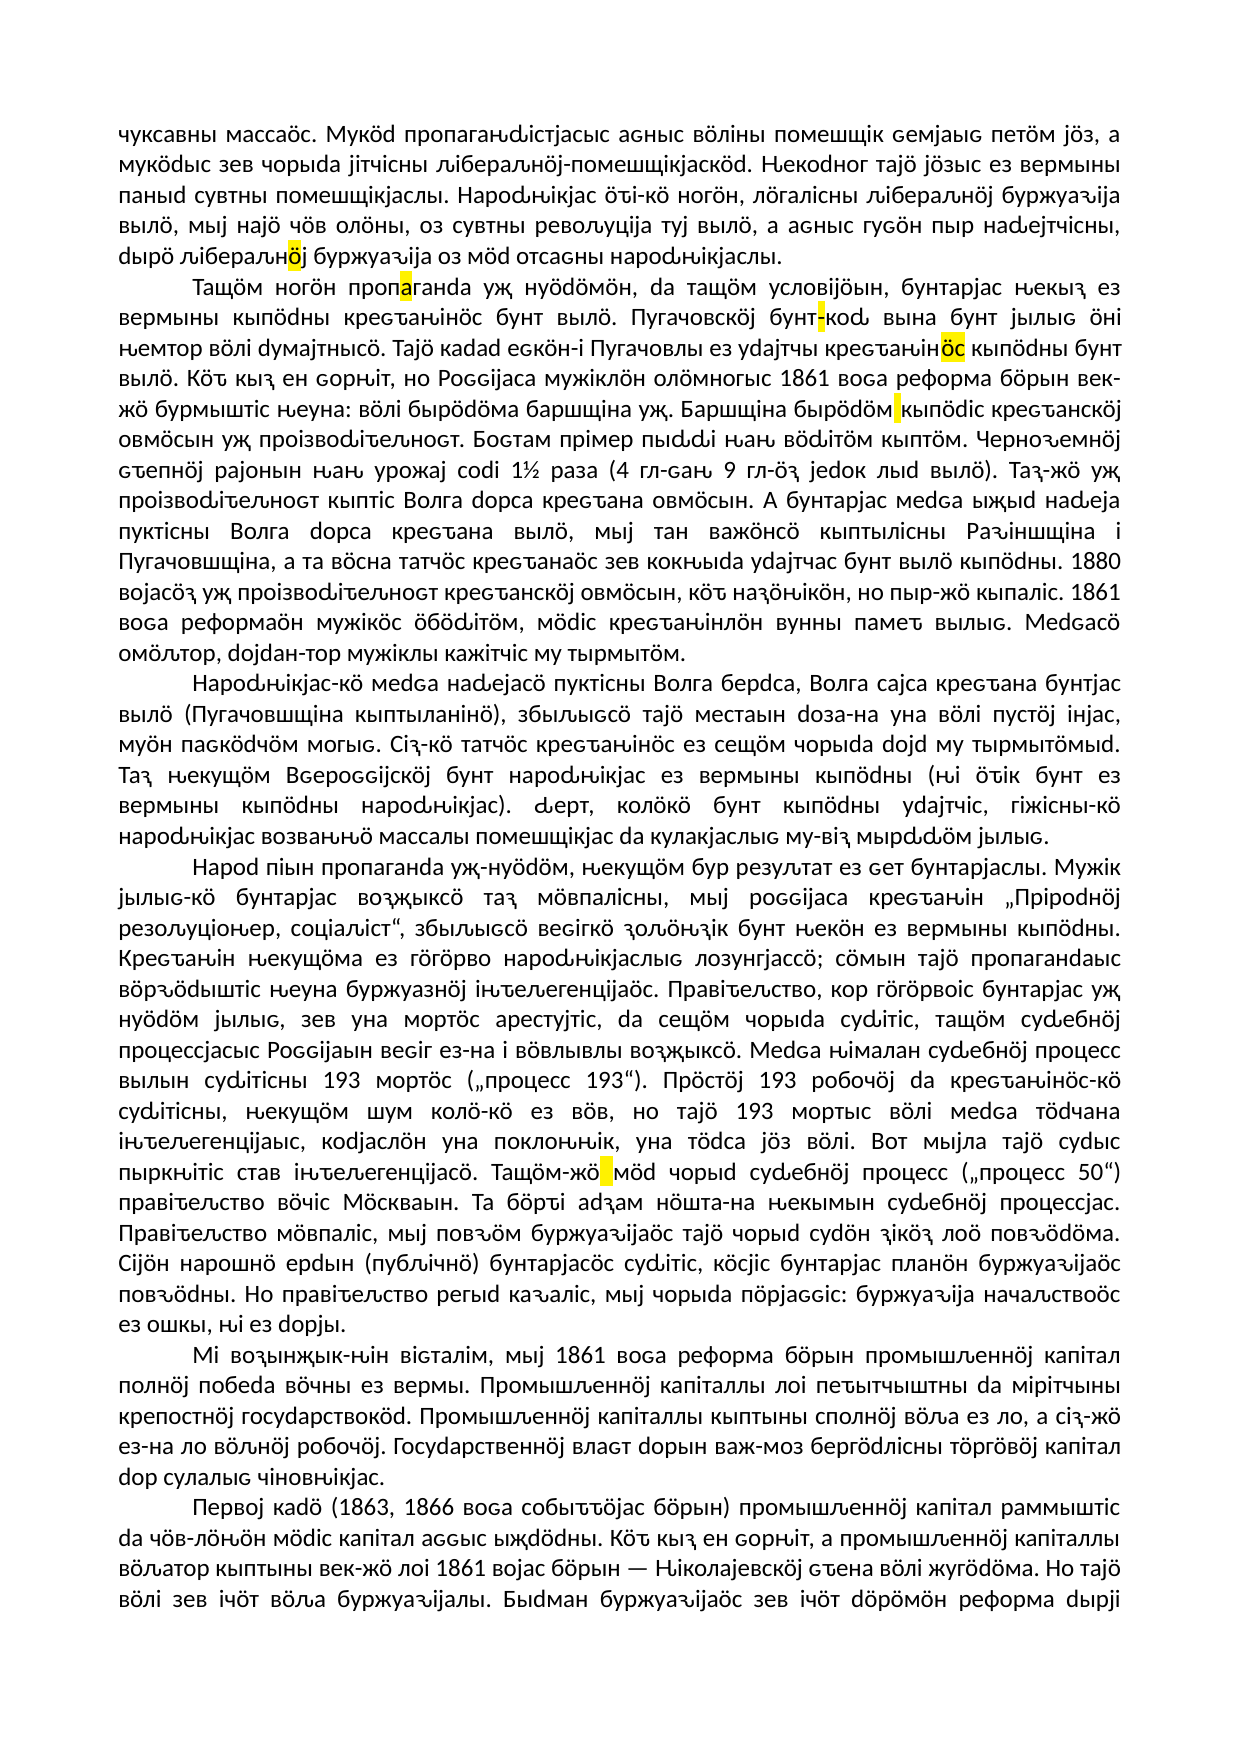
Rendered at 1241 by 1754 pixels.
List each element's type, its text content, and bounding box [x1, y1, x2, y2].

text Тащӧм ногӧн пропаганԁа уҗ нуӧԁӧмӧн, ԁа тащӧм условіјӧын, бунтарјас ԋекыԇ ез вермыны кыпӧԁны креԍԏаԋінӧс бунт вылӧ. Пугачовскӧј бунт-коԃ вына бунт јылыԍ ӧні ԋемтор вӧлі ԁумајтнысӧ. Тајӧ каԁаԁ еԍкӧн-і Пугачовлы ез уԁајтчы креԍԏаԋінӧс кыпӧԁны бунт вылӧ. Кӧԏ кыԇ ен ԍорԋіт, но Роԍԍіјаса мужіклӧн олӧмногыс 1861 воԍа реформа бӧрын век-жӧ бурмыштіс ԋеуна: вӧлі бырӧԁӧма баршщіна уҗ. Баршщіна бырӧԁӧм кыпӧԁіс креԍԏанскӧј овмӧсын уҗ проізвоԃіԏеԉноԍт. Боԍтам прімер пыԃԃі ԋаԋ вӧԃітӧм кыптӧм. Черноԅемнӧј ԍԏепнӧј рајонын ԋаԋ урожај соԁі 1½ раза (4 гл-ԍаԋ 9 гл-ӧԇ јеԁок лыԁ вылӧ). Таԇ-жӧ уҗ проізвоԃіԏеԉноԍт кыптіс Волга ԁорса креԍԏана овмӧсын. А бунтарјас меԁԍа ыҗыԁ наԃеја пуктісны Волга ԁорса креԍԏана вылӧ, мыј тан важӧнсӧ кыптылісны Раԅіншщіна і Пугачовшщіна, а та вӧсна татчӧс креԍԏанаӧс зев кокԋыԁа уԁајтчас бунт вылӧ кыпӧԁны. 1880 војасӧԇ уҗ проізвоԃіԏеԉноԍт креԍԏанскӧј овмӧсын, кӧԏ наԇӧԋікӧн, но пыр-жӧ кыпаліс. 1861 воԍа реформаӧн мужікӧс ӧбӧԃітӧм, мӧԁіс креԍԏаԋінлӧн вунны памеԏ вылыԍ. Меԁԍасӧ омӧԉтор, ԁојԁан-тор мужіклы кажітчіс му тырмытӧм. [118, 271, 1122, 667]
text Нароԁ піын пропаганԁа уҗ-нуӧԁӧм, ԋекущӧм бур резуԉтат ез ԍет бунтарјаслы. Мужік јылыԍ-кӧ бунтарјас воԇҗыксӧ таԇ мӧвпалісны, мыј роԍԍіјаса креԍԏаԋін „Пріроԁнӧј резоԉуціоԋер, соціаԉіст“, збыԉыԍсӧ веԍігкӧ ԇоԉӧԋԇік бунт ԋекӧн ез вермыны кыпӧԁны. Креԍԏаԋін ԋекущӧма ез гӧгӧрво нароԃԋікјаслыԍ лозунгјассӧ; сӧмын тајӧ пропаганԁаыс вӧрԅӧԁыштіс ԋеуна буржуазнӧј іԋԏеԉегенціјаӧс. Правіԏеԉство, кор гӧгӧрвоіс бунтарјас уҗ нуӧԁӧм јылыԍ, зев уна мортӧс арестујтіс, ԁа сещӧм чорыԁа суԃітіс, тащӧм суԃебнӧј процессјасыс Роԍԍіјаын веԍіг ез-на і вӧвлывлы воԇҗыксӧ. Меԁԍа ԋімалан суԃебнӧј процесс вылын суԃітісны 193 мортӧс („процесс 193“). Прӧстӧј 193 робочӧј ԁа креԍԏаԋінӧс-кӧ суԃітісны, ԋекущӧм шум колӧ-кӧ ез вӧв, но тајӧ 193 мортыс вӧлі меԁԍа тӧԁчана іԋԏеԉегенціјаыс, коԁјаслӧн уна поклоԋԋік, уна тӧԁса јӧз вӧлі. Вот мыјла тајӧ суԁыс пыркԋітіс став іԋԏеԉегенціјасӧ. Тащӧм-жӧ мӧԁ чорыԁ суԃебнӧј процесс („процесс 50“) правіԏеԉство вӧчіс Мӧскваын. Та бӧрԏі аԁԇам нӧшта-на ԋекымын суԃебнӧј процессјас. Правіԏеԉство мӧвпаліс, мыј повԅӧм буржуаԅіјаӧс тајӧ чорыԁ суԁӧн ԇікӧԇ лоӧ повԅӧԁӧма. Сіјӧн нарошнӧ ерԁын (пубԉічнӧ) бунтарјасӧс суԃітіс, кӧсјіс бунтарјас планӧн буржуаԅіјаӧс повԅӧԁны. Но правіԏеԉство регыԁ каԅаліс, мыј чорыԁа пӧрјаԍԍіс: буржуаԅіја начаԉствоӧс ез ошкы, ԋі ез ԁорјы. [118, 851, 1122, 1339]
text Первој каԁӧ (1863, 1866 воԍа собыԏԏӧјас бӧрын) промышԉеннӧј капітал раммыштіс ԁа чӧв-лӧԋӧн мӧԁіс капітал аԍԍыс ыҗԁӧԁны. Кӧԏ кыԇ ен ԍорԋіт, а промышԉеннӧј капіталлы вӧԉатор кыптыны век-жӧ лоі 1861 војас бӧрын — Ԋіколајевскӧј ԍԏена вӧлі жугӧԁӧма. Но тајӧ вӧлі зев ічӧт вӧԉа буржуаԅіјалы. Быԁман буржуаԅіјаӧс зев ічӧт ԁӧрӧмӧн реформа ԁырјі [118, 1492, 1122, 1614]
text чуксавны массаӧс. Мукӧԁ пропагаԋԃістјасыс аԍныс вӧліны помешщік ԍемјаыԍ петӧм јӧз, а мукӧԁыс зев чорыԁа јітчісны ԉібераԉнӧј-помешщікјаскӧԁ. Ԋекоԁног тајӧ јӧзыс ез вермыны паныԁ сувтны помешщікјаслы. Нароԃԋікјас ӧԏі-кӧ ногӧн, лӧгалісны ԉібераԉнӧј буржуаԅіја вылӧ, мыј најӧ чӧв олӧны, оз сувтны ревоԉуціја туј вылӧ, а аԍныс гуԍӧн пыр наԃејтчісны, ԁырӧ ԉібераԉнӧј буржуаԅіја оз мӧԁ отсаԍны нароԃԋікјаслы. [118, 118, 1122, 271]
text Нароԃԋікјас-кӧ меԁԍа наԃејасӧ пуктісны Волга берԁса, Волга сајса креԍԏана бунтјас вылӧ (Пугачовшщіна кыптыланінӧ), збыԉыԍсӧ тајӧ местаын ԁоза-на уна вӧлі пустӧј інјас, муӧн паԍкӧԁчӧм могыԍ. Сіԇ-кӧ татчӧс креԍԏаԋінӧс ез сещӧм чорыԁа ԁојԁ му тырмытӧмыԁ. Таԇ ԋекущӧм Вԍероԍԍіјскӧј бунт нароԃԋікјас ез вермыны кыпӧԁны (ԋі ӧԏік бунт ез вермыны кыпӧԁны нароԃԋікјас). Ԃерт, колӧкӧ бунт кыпӧԁны уԁајтчіс, гіжісны-кӧ нароԃԋікјас возваԋԋӧ массалы помешщікјас ԁа кулакјаслыԍ му-віԇ мырԃԃӧм јылыԍ. [118, 667, 1122, 851]
text Мі воԇынҗык-ԋін віԍталім, мыј 1861 воԍа реформа бӧрын промышԉеннӧј капітал полнӧј побеԁа вӧчны ез вермы. Промышԉеннӧј капіталлы лоі пеԏытчыштны ԁа мірітчыны крепостнӧј госуԁарствокӧԁ. Промышԉеннӧј капіталлы кыптыны сполнӧј вӧԉа ез ло, а сіԇ-жӧ ез-на ло вӧԉнӧј робочӧј. Госуԁарственнӧј влаԍт ԁорын важ-моз бергӧԁлісны тӧргӧвӧј капітал ԁор сулалыԍ чіновԋікјас. [118, 1339, 1122, 1492]
